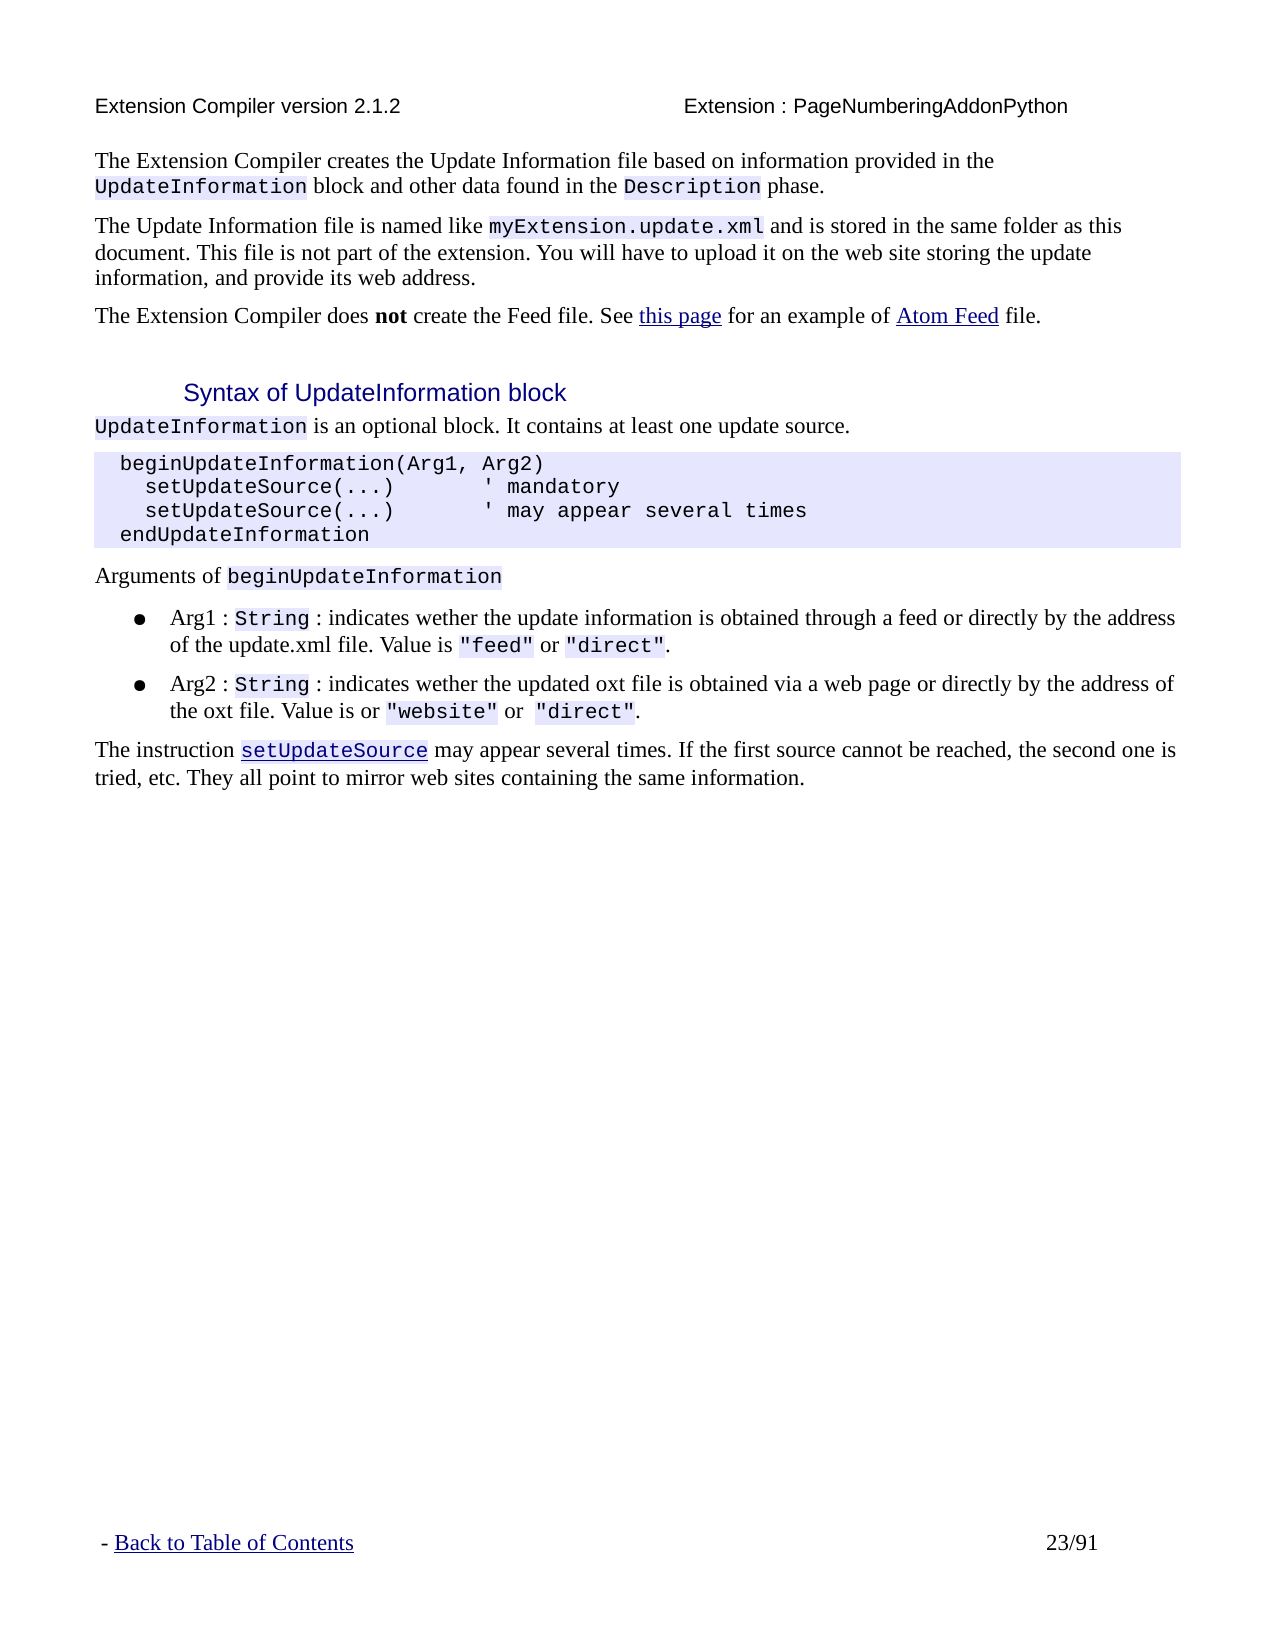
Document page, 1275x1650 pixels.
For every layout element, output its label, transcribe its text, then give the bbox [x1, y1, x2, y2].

text setUpdateSource(...) ' may appear several times [94, 500, 1181, 524]
text UpdateInformation is an optional block. It contains at least one update source. [94, 413, 1181, 440]
subtitle Syntax of UpdateInformation block [183, 379, 1181, 407]
list Arg2 : String : indicates wether the updated oxt file is obtained via a web page or directly by the address of the oxt file. Value is or "website" or "direct". [132, 671, 1181, 725]
text endUpdateInformation [94, 524, 1181, 548]
text The Extension Compiler creates the Update Information file based on information provided in the UpdateInformation block and other data found in the Description phase. [94, 147, 1181, 200]
list Arg1 : String : indicates wether the update information is obtained through a feed or directly by the address of the update.xml file. Value is "feed" or "direct". [132, 604, 1181, 658]
text The instruction setUpdateSource may appear several times. If the first source cannot be reached, the second one is tried, etc. They all point to mirror web sites containing the same information. [94, 737, 1181, 790]
text The Update Information file is named like myExtension.update.xml and is stored in the same folder as this document. This file is not part of the extension. You will have to upload it on the web site storing the update information, and provide its web address. [94, 212, 1181, 291]
text setUpdateSource(...) ' mandatory [94, 476, 1181, 500]
text The Extension Compiler does not create the Feed file. See this page for an example of Atom Feed file. [94, 303, 1181, 328]
text beginUpdateInformation(Arg1, Arg2) [94, 452, 1181, 476]
text Arguments of beginUpdateInformation [94, 563, 1181, 590]
